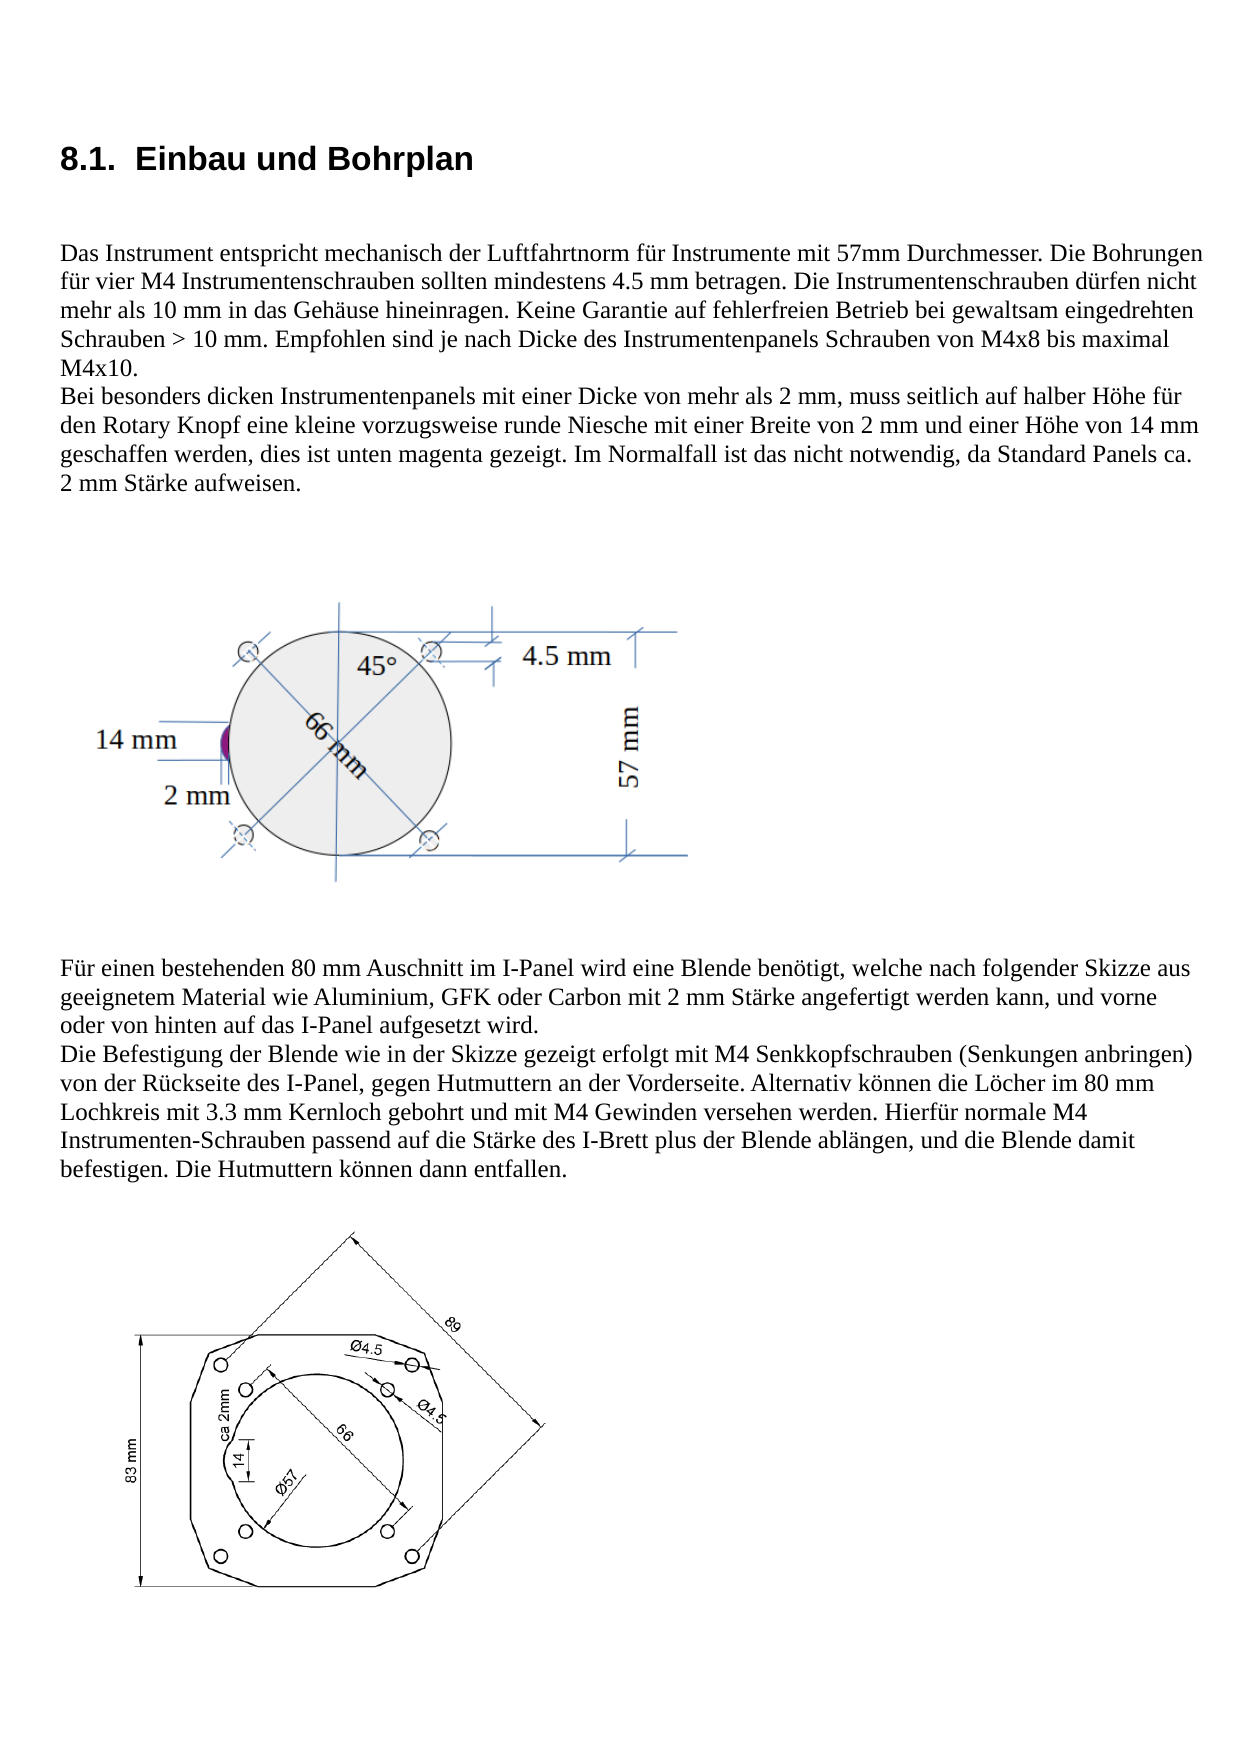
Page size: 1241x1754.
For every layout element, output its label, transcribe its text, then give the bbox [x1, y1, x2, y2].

text Bei besonders dicken Instrumentenpanels mit einer Dicke von mehr als 2 mm, muss seitlich auf halber Höhe für den Rotary Knopf eine kleine vorzugsweise runde Niesche mit einer Breite von 2 mm und einer Höhe von 14 mm geschaffen werden, dies ist unten magenta gezeigt. Im Normalfall ist das nicht notwendig, da Standard Panels ca. 2 mm Stärke aufweisen. [60, 381, 1207, 496]
text Das Instrument entspricht mechanisch der Luftfahrtnorm für Instrumente mit 57mm Durchmesser. Die Bohrungen für vier M4 Instrumentenschrauben sollten mindestens 4.5 mm betragen. Die Instrumentenschrauben dürfen nicht mehr als 10 mm in das Gehäuse hineinragen. Keine Garantie auf fehlerfreien Betrieb bei gewaltsam eingedrehten Schrauben > 10 mm. Empfohlen sind je nach Dicke des Instrumentenpanels Schrauben von M4x8 bis maximal M4x10. [60, 238, 1207, 381]
text Die Befestigung der Blende wie in der Skizze gezeigt erfolgt mit M4 Senkkopfschrauben (Senkungen anbringen) von der Rückseite des I-Panel, gegen Hutmuttern an der Vorderseite. Alternativ können die Löcher im 80 mm Lochkreis mit 3.3 mm Kernloch gebohrt und mit M4 Gewinden versehen werden. Hierfür normale M4 Instrumenten-Schrauben passend auf die Stärke des I-Brett plus der Blende ablängen, und die Blende damit befestigen. Die Hutmuttern können dann entfallen. [60, 1039, 1207, 1183]
picture [86, 1199, 566, 1604]
subtitle Einbau und Bohrplan [60, 139, 1207, 178]
text Für einen bestehenden 80 mm Auschnitt im I-Panel wird eine Blende benötigt, welche nach folgender Skizze aus geeignetem Material wie Aluminium, GFK oder Carbon mit 2 mm Stärke angefertigt werden kann, und vorne oder von hinten auf das I-Panel aufgesetzt wird. [60, 953, 1207, 1039]
picture [76, 569, 789, 896]
